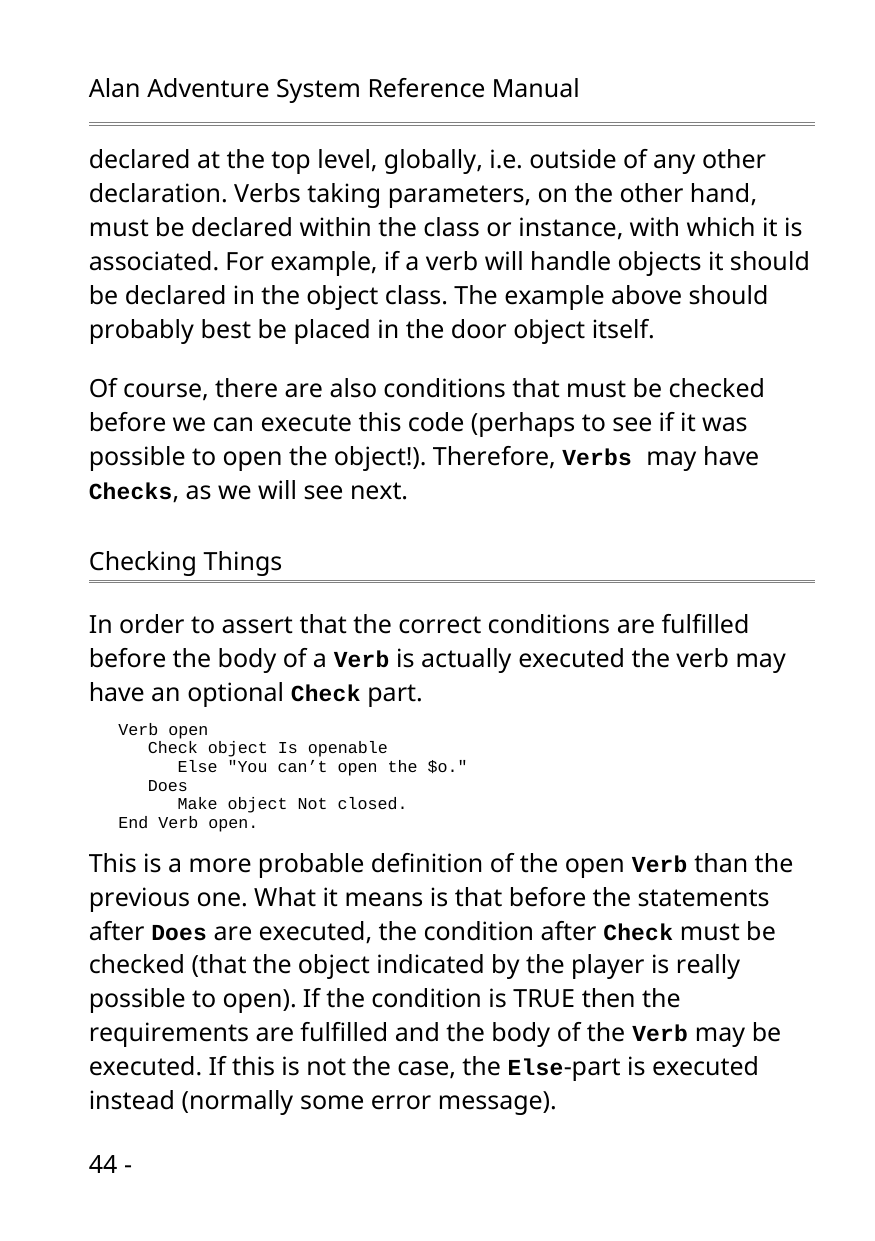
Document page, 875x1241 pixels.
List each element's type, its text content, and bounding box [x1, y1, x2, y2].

text Verb open Check object Is openable Else "You can’t open the $o." Does Make object Not closed. End Verb open. [118, 722, 815, 833]
text Of course, there are also conditions that must be checked before we can execute this code (perhaps to see if it was possible to open the object!). There­fore, Verbs may have Checks, as we will see next. [88, 371, 815, 507]
text declared at the top level, globally, i.e. outside of any other declaration. Verbs taking parameters, on the other hand, must be declared within the class or instance, with which it is associated. For example, if a verb will handle objects it should be declared in the object class. The example above should probably best be placed in the door object itself. [88, 142, 815, 346]
text This is a more probable definition of the open Verb than the previous one. What it means is that before the statements after Does are executed, the con­dition after Check must be checked (that the object indicated by the player is really possible to open). If the condition is TRUE then the requirements are fulfilled and the body of the Verb may be executed. If this is not the case, the Else-part is executed instead (normally some error message). [88, 846, 815, 1117]
subtitle Checking Things [88, 544, 815, 582]
text In order to assert that the correct conditions are fulfilled before the body of a Verb is ac­tually executed the verb may have an optional Check part. [88, 607, 815, 709]
